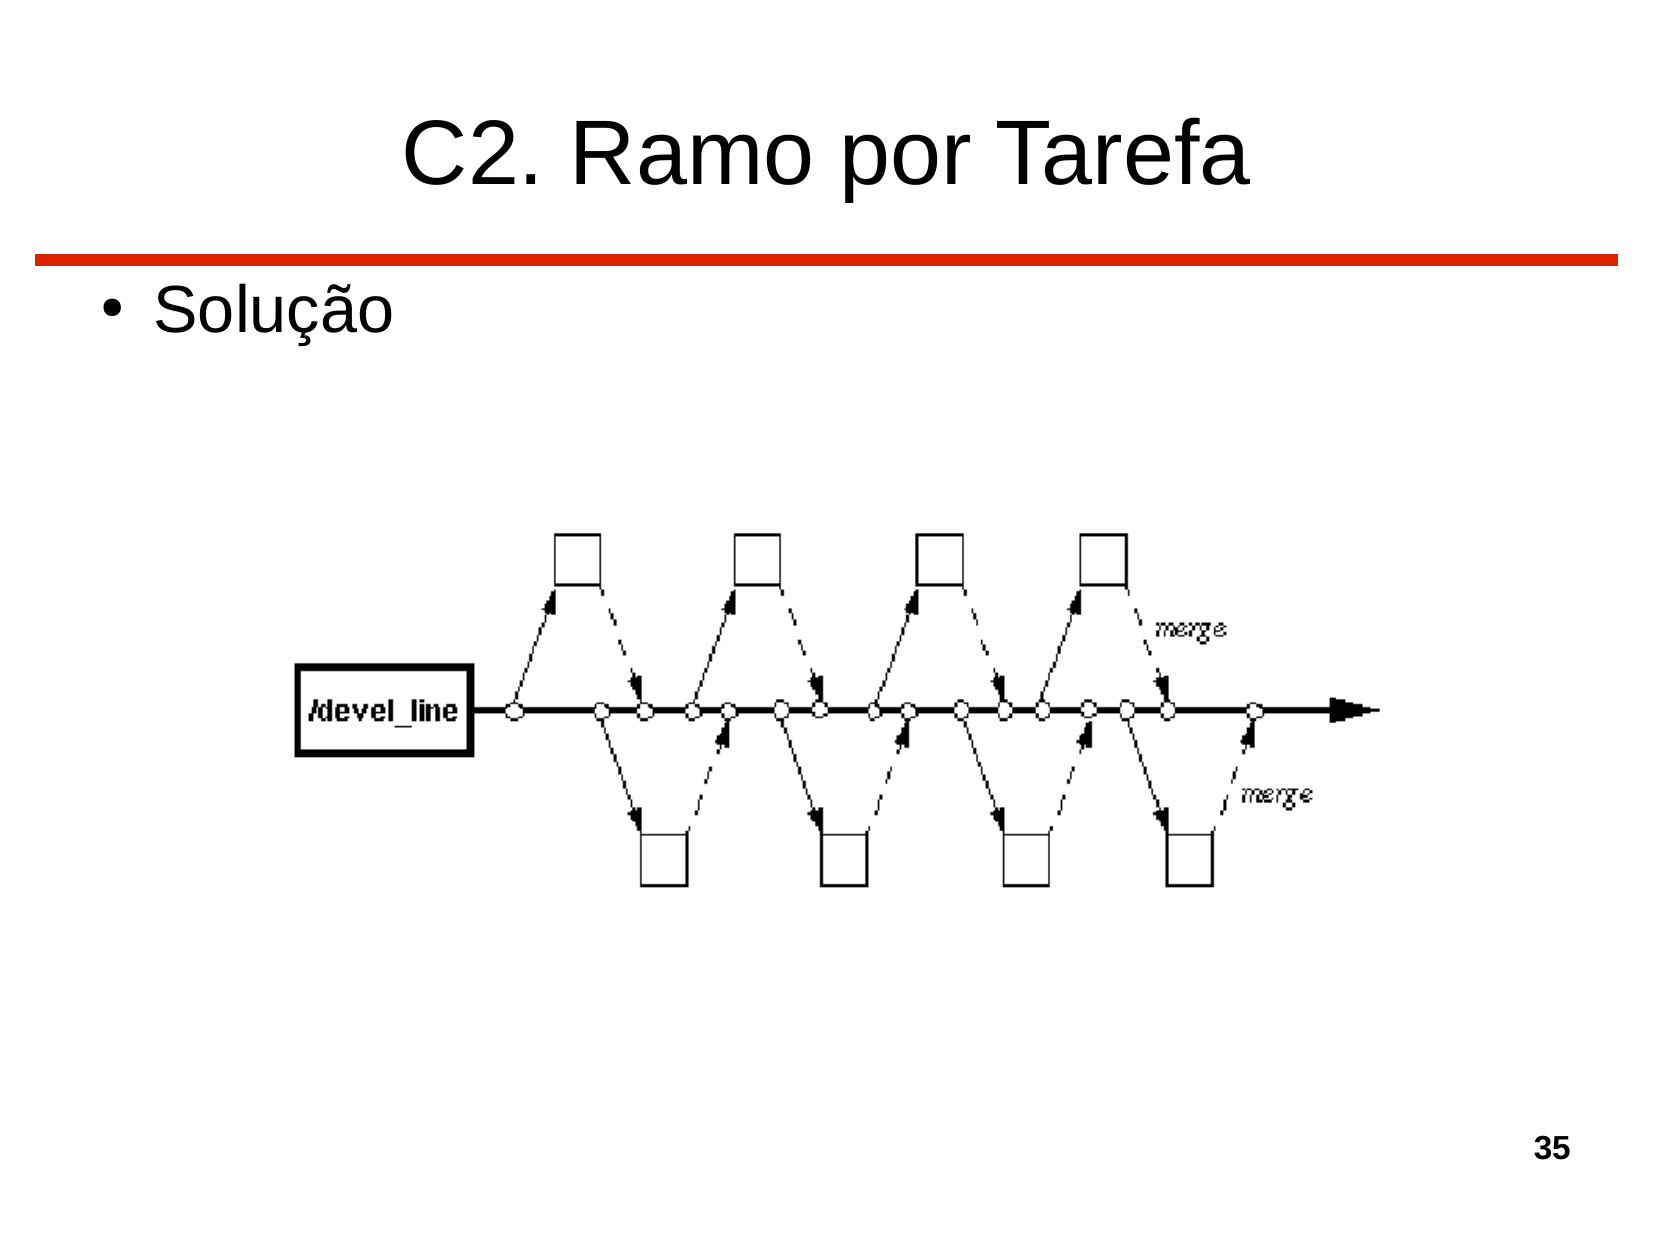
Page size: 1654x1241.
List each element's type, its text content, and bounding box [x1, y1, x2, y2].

title C2. Ramo por Tarefa [82, 49, 1571, 257]
list Solução [82, 271, 1571, 1111]
picture [262, 521, 1405, 911]
